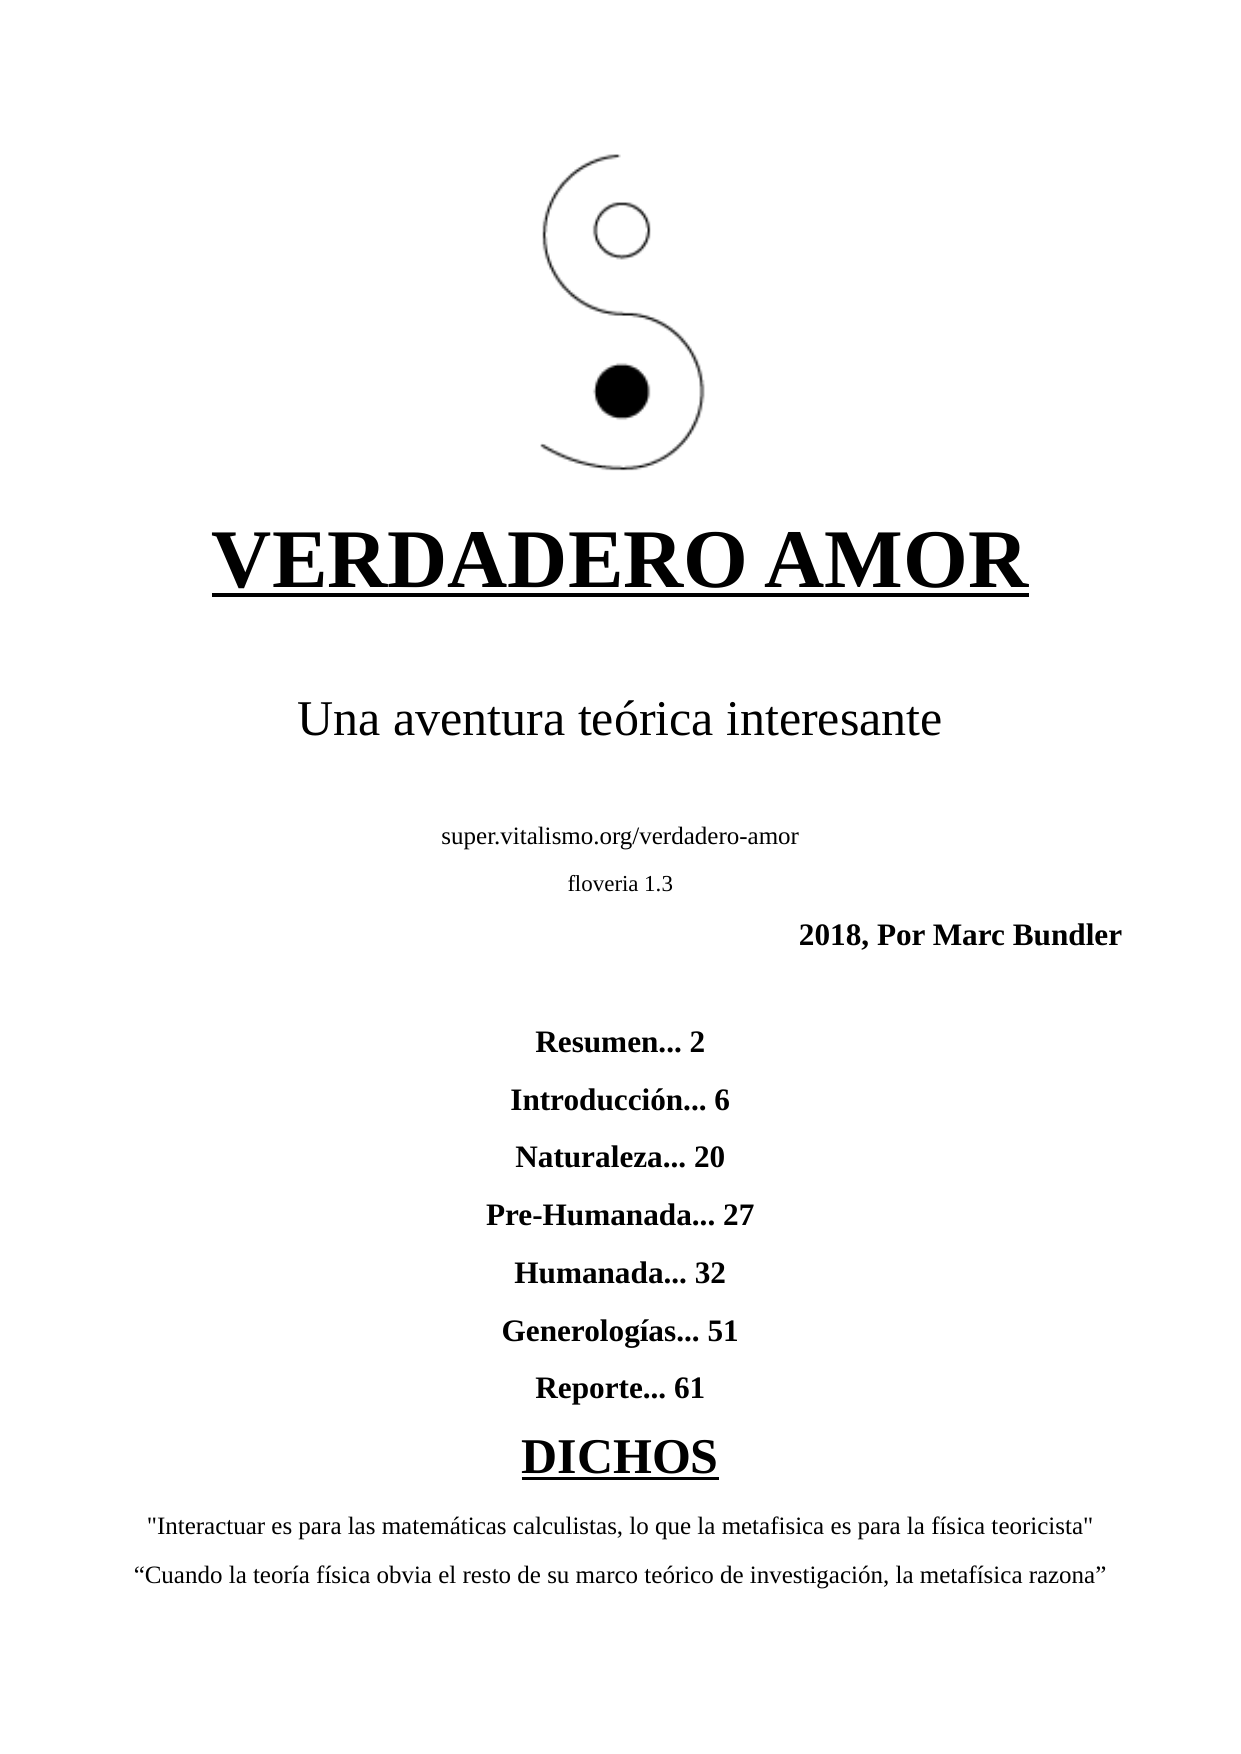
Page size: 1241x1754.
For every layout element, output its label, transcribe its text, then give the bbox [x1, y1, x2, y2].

text 2018, Por Marc Bundler [118, 917, 1122, 952]
text Introducción... 6 [118, 1081, 1122, 1117]
text Naturaleza... 20 [118, 1139, 1122, 1175]
text Resumen... 2 [118, 1023, 1122, 1059]
text Generologías... 51 [118, 1312, 1122, 1348]
text VERDADERO AMOR [118, 412, 1122, 606]
text Pre-Humanada... 27 [118, 1196, 1122, 1232]
text Humanada... 32 [118, 1254, 1122, 1290]
picture [433, 118, 807, 491]
text DICHOS [118, 1427, 1122, 1485]
text Reporte... 61 [118, 1369, 1122, 1406]
text "Interactuar es para las matemáticas calculistas, lo que la metafisica es para la física teoricista" [118, 1511, 1122, 1539]
text Una aventura teórica interesante [118, 689, 1122, 746]
text floveria 1.3 [118, 870, 1122, 897]
text “Cuando la teoría física obvia el resto de su marco teórico de investigación, la metafísica razona” [118, 1560, 1122, 1589]
text super.vitalismo.org/verdadero-amor [118, 821, 1122, 850]
